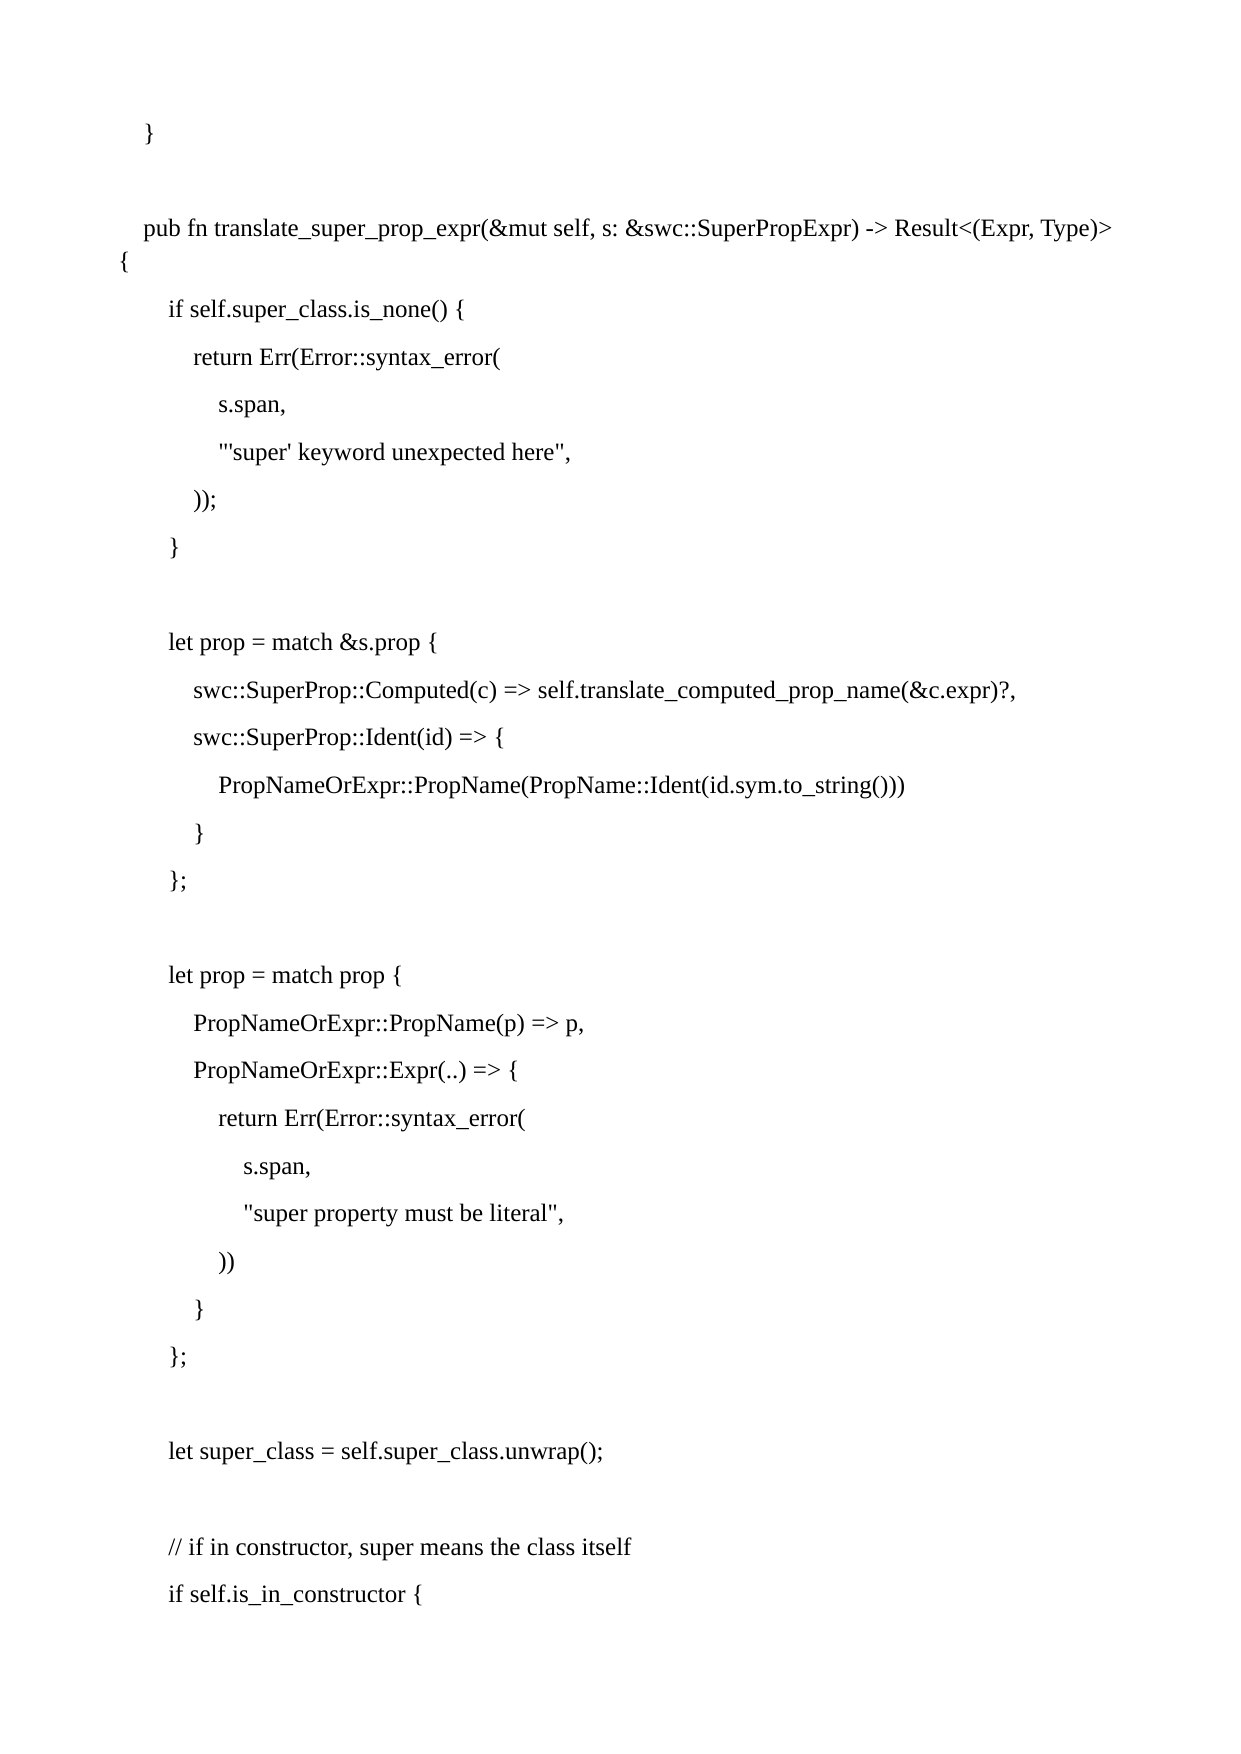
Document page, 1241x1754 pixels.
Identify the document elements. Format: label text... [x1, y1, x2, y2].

text let prop = match prop { [118, 960, 1122, 989]
text swc::SuperProp::Ident(id) => { [118, 722, 1122, 751]
text "super property must be literal", [118, 1198, 1122, 1227]
text } [118, 118, 1122, 147]
text } [118, 532, 1122, 561]
text swc::SuperProp::Computed(c) => self.translate_computed_prop_name(&c.expr)?, [118, 675, 1122, 703]
text s.span, [118, 1151, 1122, 1179]
text if self.super_class.is_none() { [118, 294, 1122, 323]
text let super_class = self.super_class.unwrap(); [118, 1436, 1122, 1465]
text )); [118, 484, 1122, 513]
text PropNameOrExpr::PropName(p) => p, [118, 1008, 1122, 1037]
text PropNameOrExpr::PropName(PropName::Ident(id.sym.to_string())) [118, 770, 1122, 799]
text "'super' keyword unexpected here", [118, 437, 1122, 466]
text )) [118, 1246, 1122, 1275]
text } [118, 818, 1122, 846]
text }; [118, 1341, 1122, 1370]
text // if in constructor, super means the class itself [118, 1532, 1122, 1560]
text pub fn translate_super_prop_expr(&mut self, s: &swc::SuperPropExpr) -> Result<(Expr, Type)> { [118, 213, 1122, 275]
text return Err(Error::syntax_error( [118, 342, 1122, 370]
text return Err(Error::syntax_error( [118, 1103, 1122, 1132]
text if self.is_in_constructor { [118, 1579, 1122, 1608]
text s.span, [118, 389, 1122, 418]
text } [118, 1294, 1122, 1322]
text PropNameOrExpr::Expr(..) => { [118, 1056, 1122, 1084]
text }; [118, 865, 1122, 894]
text let prop = match &s.prop { [118, 627, 1122, 656]
